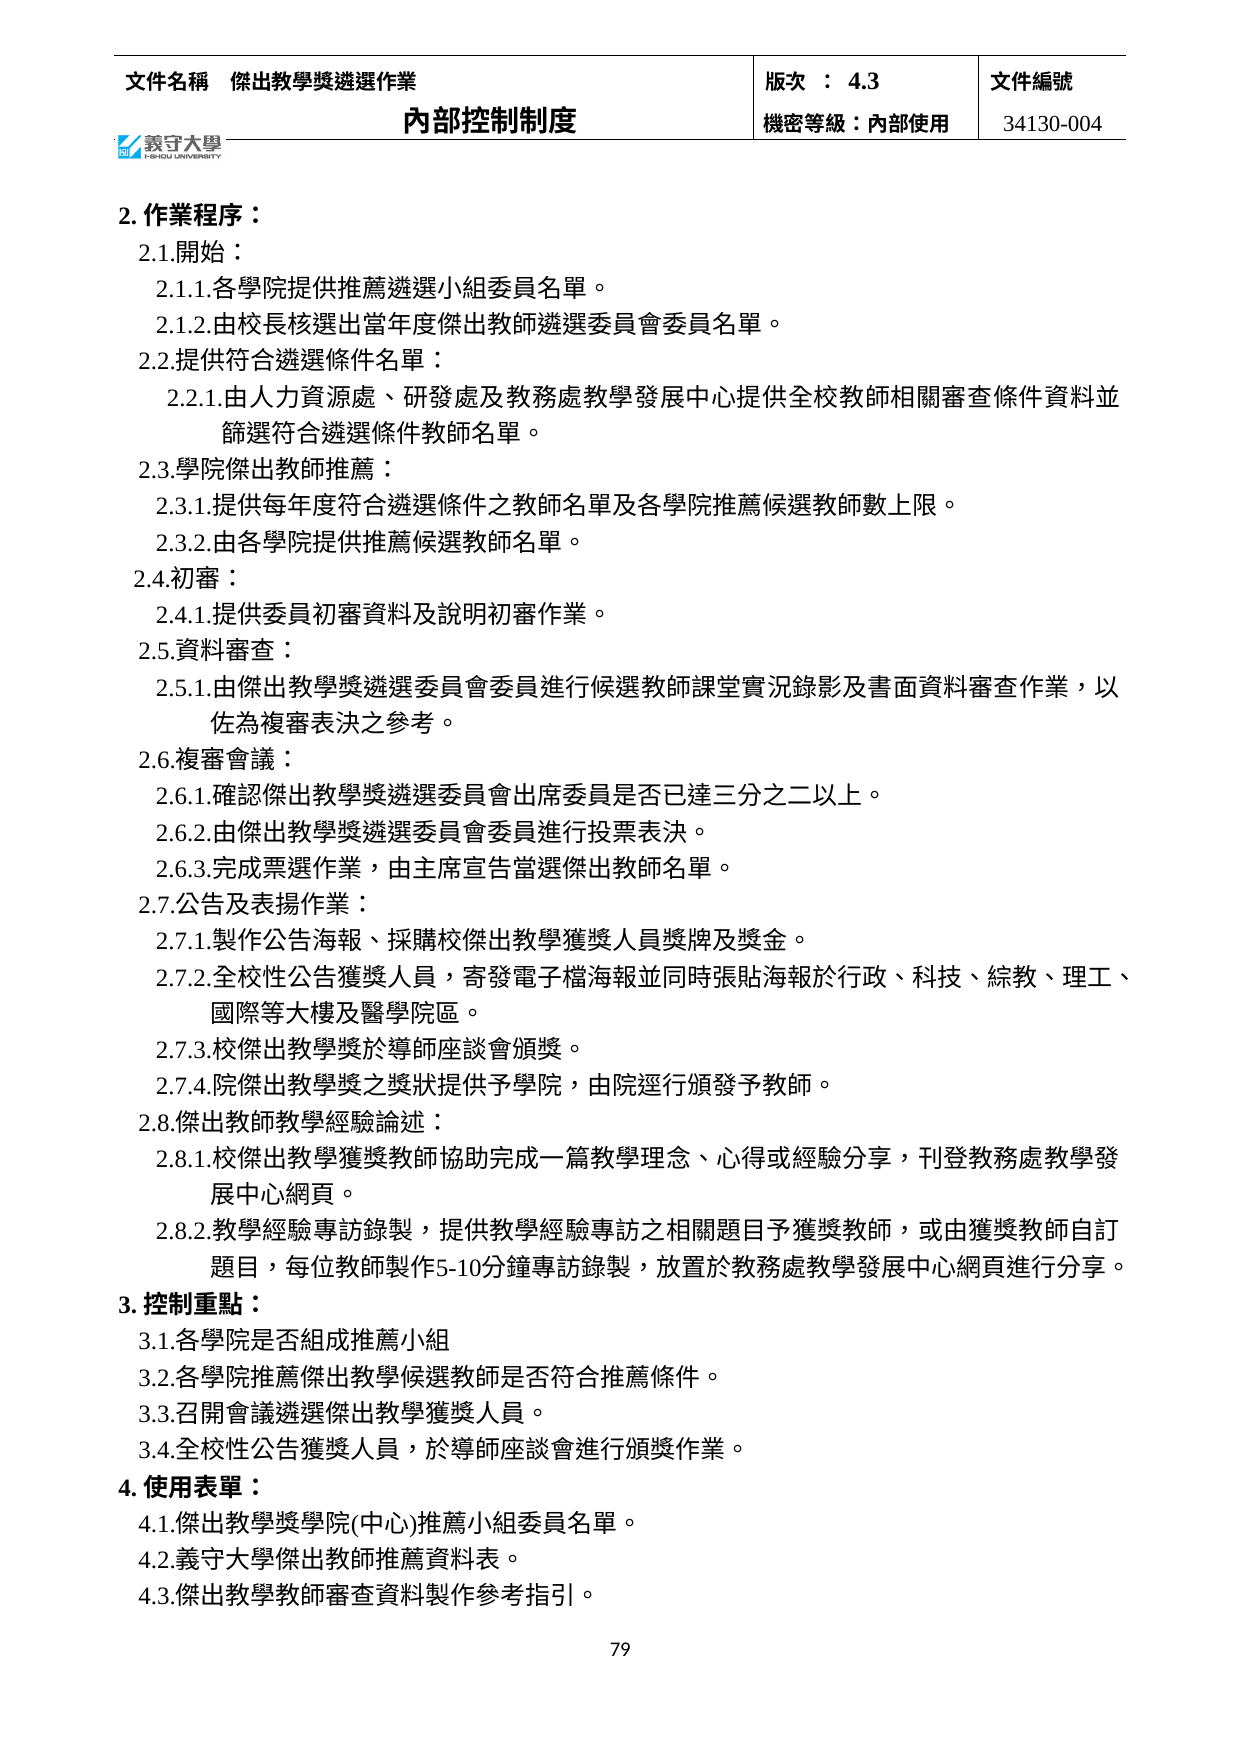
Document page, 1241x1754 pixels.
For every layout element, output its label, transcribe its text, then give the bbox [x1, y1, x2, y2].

text 2.6.複審會議： [138, 739, 1122, 776]
text 2.8.1.校傑出教學獲獎教師協助完成一篇教學理念、心得或經驗分享，刊登教務處教學發展中心網頁。 [156, 1138, 1122, 1211]
text 2.5.1.由傑出教學獎遴選委員會委員進行候選教師課堂實況錄影及書面資料審查作業，以佐為複審表決之參考。 [156, 667, 1122, 739]
text 2.7.2.全校性公告獲獎人員，寄發電子檔海報並同時張貼海報於行政、科技、綜教、理工、國際等大樓及醫學院區。 [156, 957, 1122, 1029]
text 2.6.1.確認傑出教學獎遴選委員會出席委員是否已達三分之二以上。 [156, 776, 1122, 812]
text 2.4.初審： [133, 558, 1122, 594]
text 2.3.1.提供每年度符合遴選條件之教師名單及各學院推薦候選教師數上限。 [156, 486, 1122, 522]
text 3. 控制重點： [118, 1283, 1122, 1321]
text 4.2.義守大學傑出教師推薦資料表。 [138, 1539, 1122, 1576]
text 2.1.開始： [138, 232, 1122, 268]
text 2.1.1.各學院提供推薦遴選小組委員名單。 [156, 268, 1122, 304]
text 3.2.各學院推薦傑出教學候選教師是否符合推薦條件。 [138, 1357, 1122, 1393]
text 2.7.3.校傑出教學獎於導師座談會頒獎。 [156, 1029, 1122, 1066]
text 4.1.傑出教學獎學院(中心)推薦小組委員名單。 [138, 1503, 1122, 1539]
text 2.7.公告及表揚作業： [138, 884, 1122, 921]
text 2.1.2.由校長核選出當年度傑出教師遴選委員會委員名單。 [156, 304, 1122, 341]
text 2.7.1.製作公告海報、採購校傑出教學獲獎人員獎牌及獎金。 [156, 921, 1122, 957]
text 2.2.1.由人力資源處、研發處及教務處教學發展中心提供全校教師相關審查條件資料並篩選符合遴選條件教師名單。 [167, 377, 1122, 449]
text 2.7.4.院傑出教學獎之獎狀提供予學院，由院逕行頒發予教師。 [156, 1066, 1122, 1102]
text 2.8.傑出教師教學經驗論述： [138, 1102, 1122, 1138]
text 2.6.2.由傑出教學獎遴選委員會委員進行投票表決。 [156, 812, 1122, 848]
text 3.4.全校性公告獲獎人員，於導師座談會進行頒獎作業。 [138, 1429, 1122, 1466]
text 4.3.傑出教學教師審查資料製作參考指引。 [138, 1576, 1122, 1612]
text 2. 作業程序： [118, 194, 1122, 232]
text 2.8.2.教學經驗專訪錄製，提供教學經驗專訪之相關題目予獲獎教師，或由獲獎教師自訂題目，每位教師製作5-10分鐘專訪錄製，放置於教務處教學發展中心網頁進行分享。 [156, 1211, 1122, 1283]
text 3.1.各學院是否組成推薦小組 [138, 1321, 1122, 1357]
text 2.3.2.由各學院提供推薦候選教師名單。 [156, 522, 1122, 558]
text 3.3.召開會議遴選傑出教學獲獎人員。 [138, 1393, 1122, 1429]
text 2.4.1.提供委員初審資料及說明初審作業。 [156, 594, 1122, 631]
text 2.6.3.完成票選作業，由主席宣告當選傑出教師名單。 [156, 848, 1122, 884]
text 2.2.提供符合遴選條件名單： [138, 341, 1122, 377]
text 2.3.學院傑出教師推薦： [138, 449, 1122, 486]
text 2.5.資料審查： [138, 631, 1122, 667]
text 4. 使用表單： [118, 1466, 1122, 1503]
